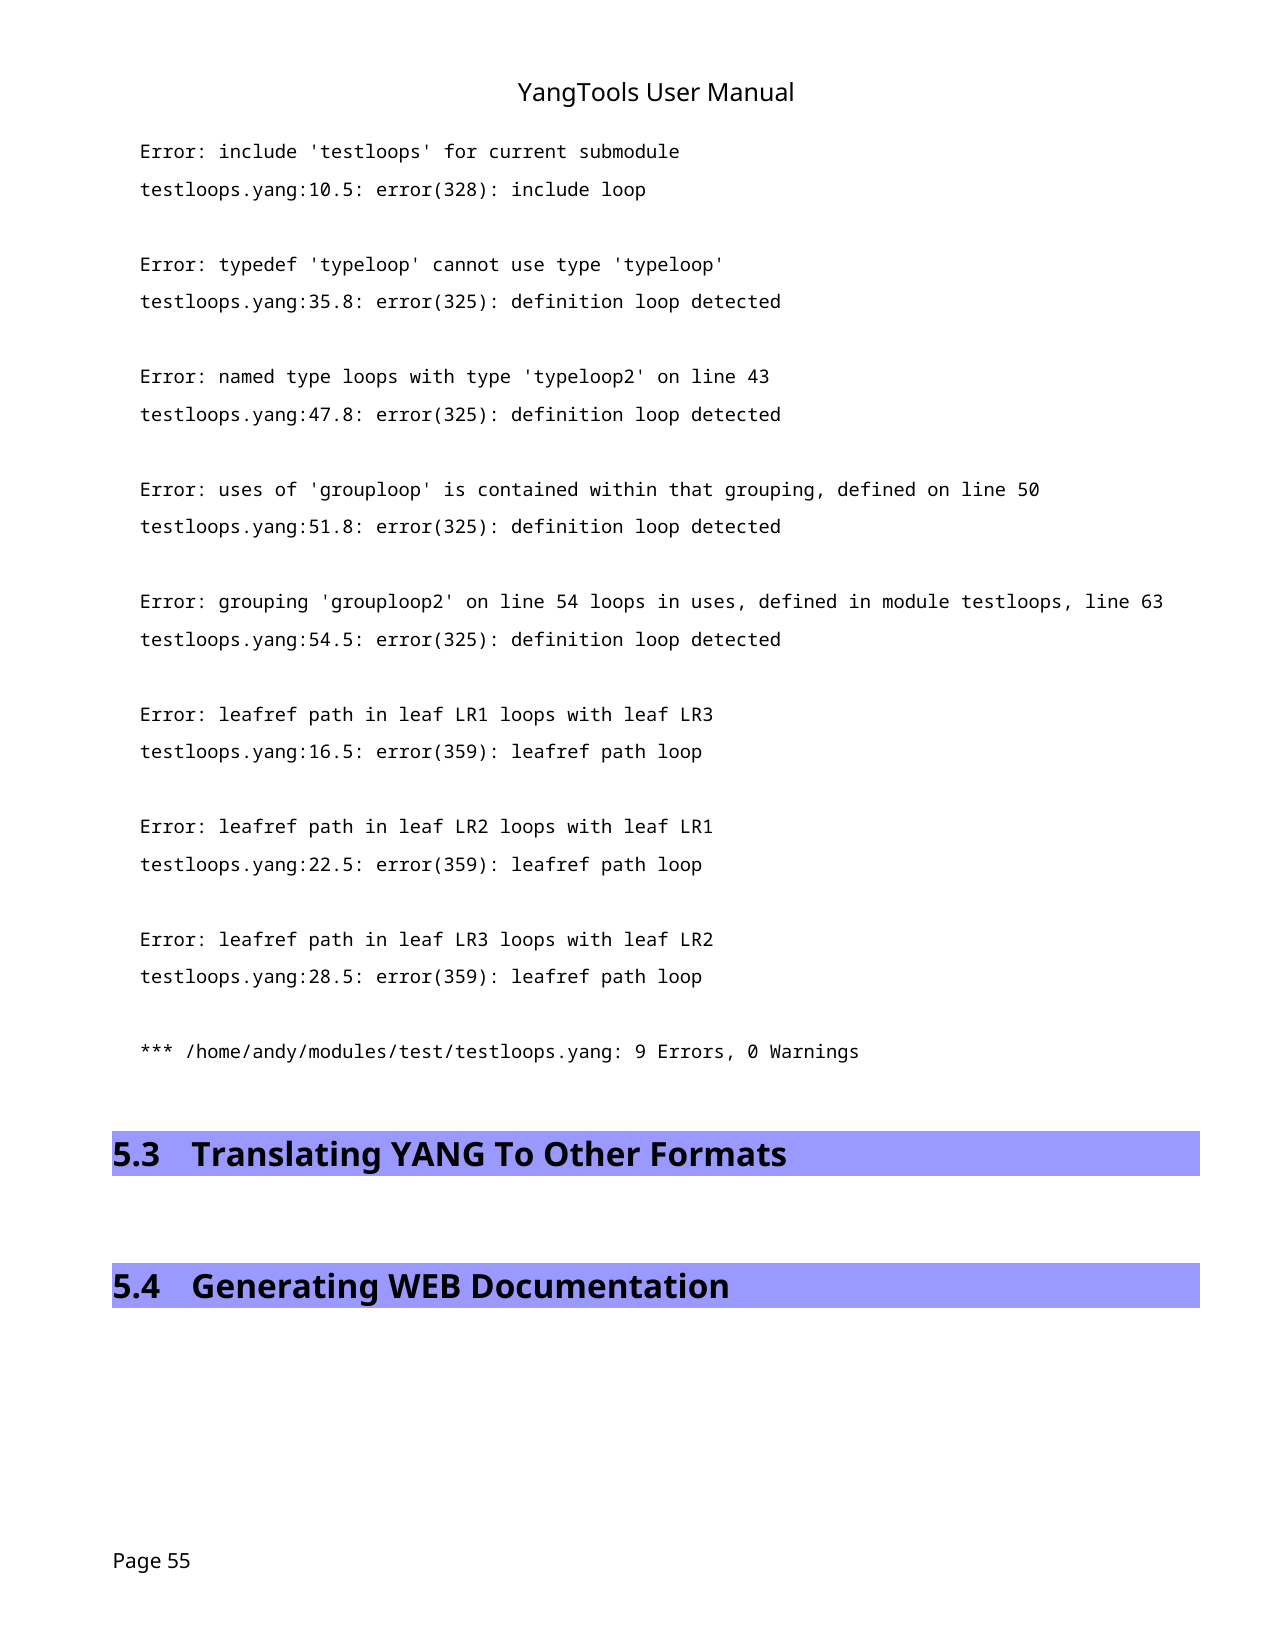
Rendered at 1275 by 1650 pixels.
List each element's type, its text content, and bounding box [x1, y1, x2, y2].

text Error: named type loops with type 'typeloop2' on line 43 [139, 363, 1200, 389]
text testloops.yang:16.5: error(359): leafref path loop [139, 738, 1200, 764]
text Error: grouping 'grouploop2' on line 54 loops in uses, defined in module testloops, line 63 [139, 588, 1200, 614]
text Error: leafref path in leaf LR3 loops with leaf LR2 [139, 926, 1200, 952]
text Error: leafref path in leaf LR2 loops with leaf LR1 [139, 813, 1200, 839]
text testloops.yang:47.8: error(325): definition loop detected [139, 401, 1200, 427]
text testloops.yang:35.8: error(325): definition loop detected [139, 288, 1200, 314]
subtitle Generating WEB Documentation [112, 1263, 1200, 1308]
text testloops.yang:51.8: error(325): definition loop detected [139, 513, 1200, 539]
text testloops.yang:10.5: error(328): include loop [139, 176, 1200, 202]
subtitle Translating YANG To Other Formats [112, 1131, 1200, 1176]
text Error: leafref path in leaf LR1 loops with leaf LR3 [139, 701, 1200, 727]
text testloops.yang:28.5: error(359): leafref path loop [139, 963, 1200, 989]
text Error: typedef 'typeloop' cannot use type 'typeloop' [139, 251, 1200, 277]
text Error: include 'testloops' for current submodule [139, 138, 1200, 164]
text testloops.yang:54.5: error(325): definition loop detected [139, 626, 1200, 652]
text *** /home/andy/modules/test/testloops.yang: 9 Errors, 0 Warnings [139, 1038, 1200, 1064]
text testloops.yang:22.5: error(359): leafref path loop [139, 851, 1200, 877]
text Error: uses of 'grouploop' is contained within that grouping, defined on line 50 [139, 476, 1200, 502]
